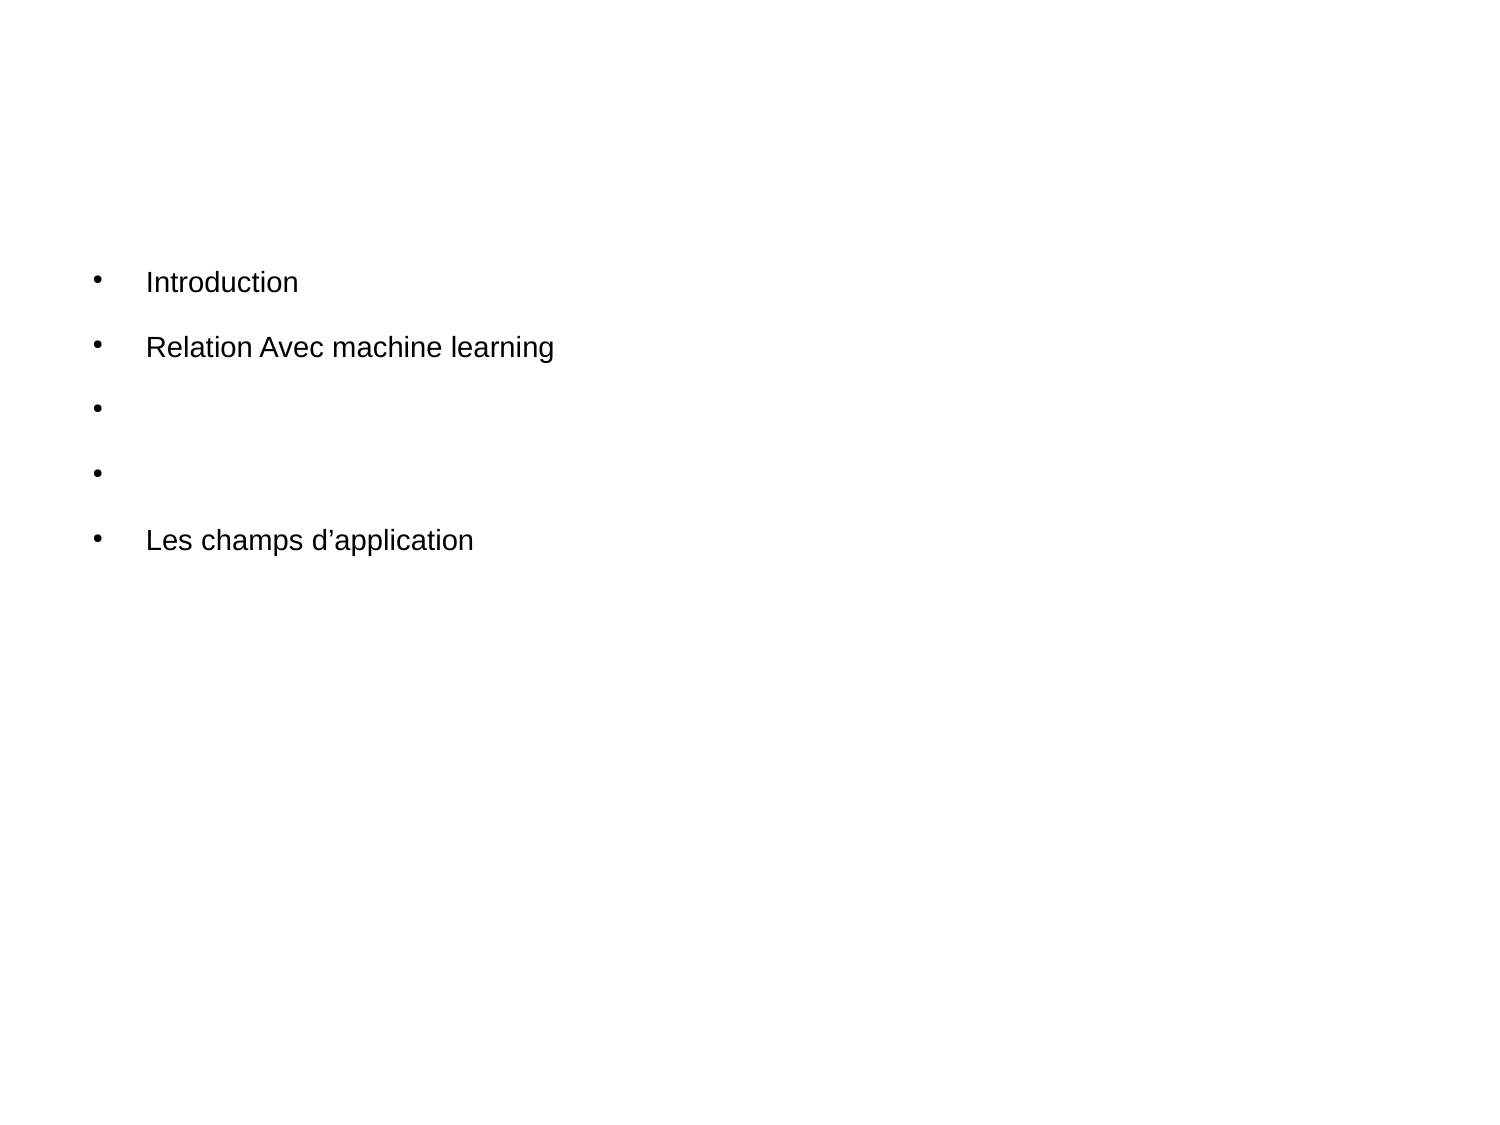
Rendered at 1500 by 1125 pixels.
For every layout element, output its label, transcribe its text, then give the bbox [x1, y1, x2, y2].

list Introduction Relation Avec machine learning Les champs d’application [75, 263, 1425, 916]
